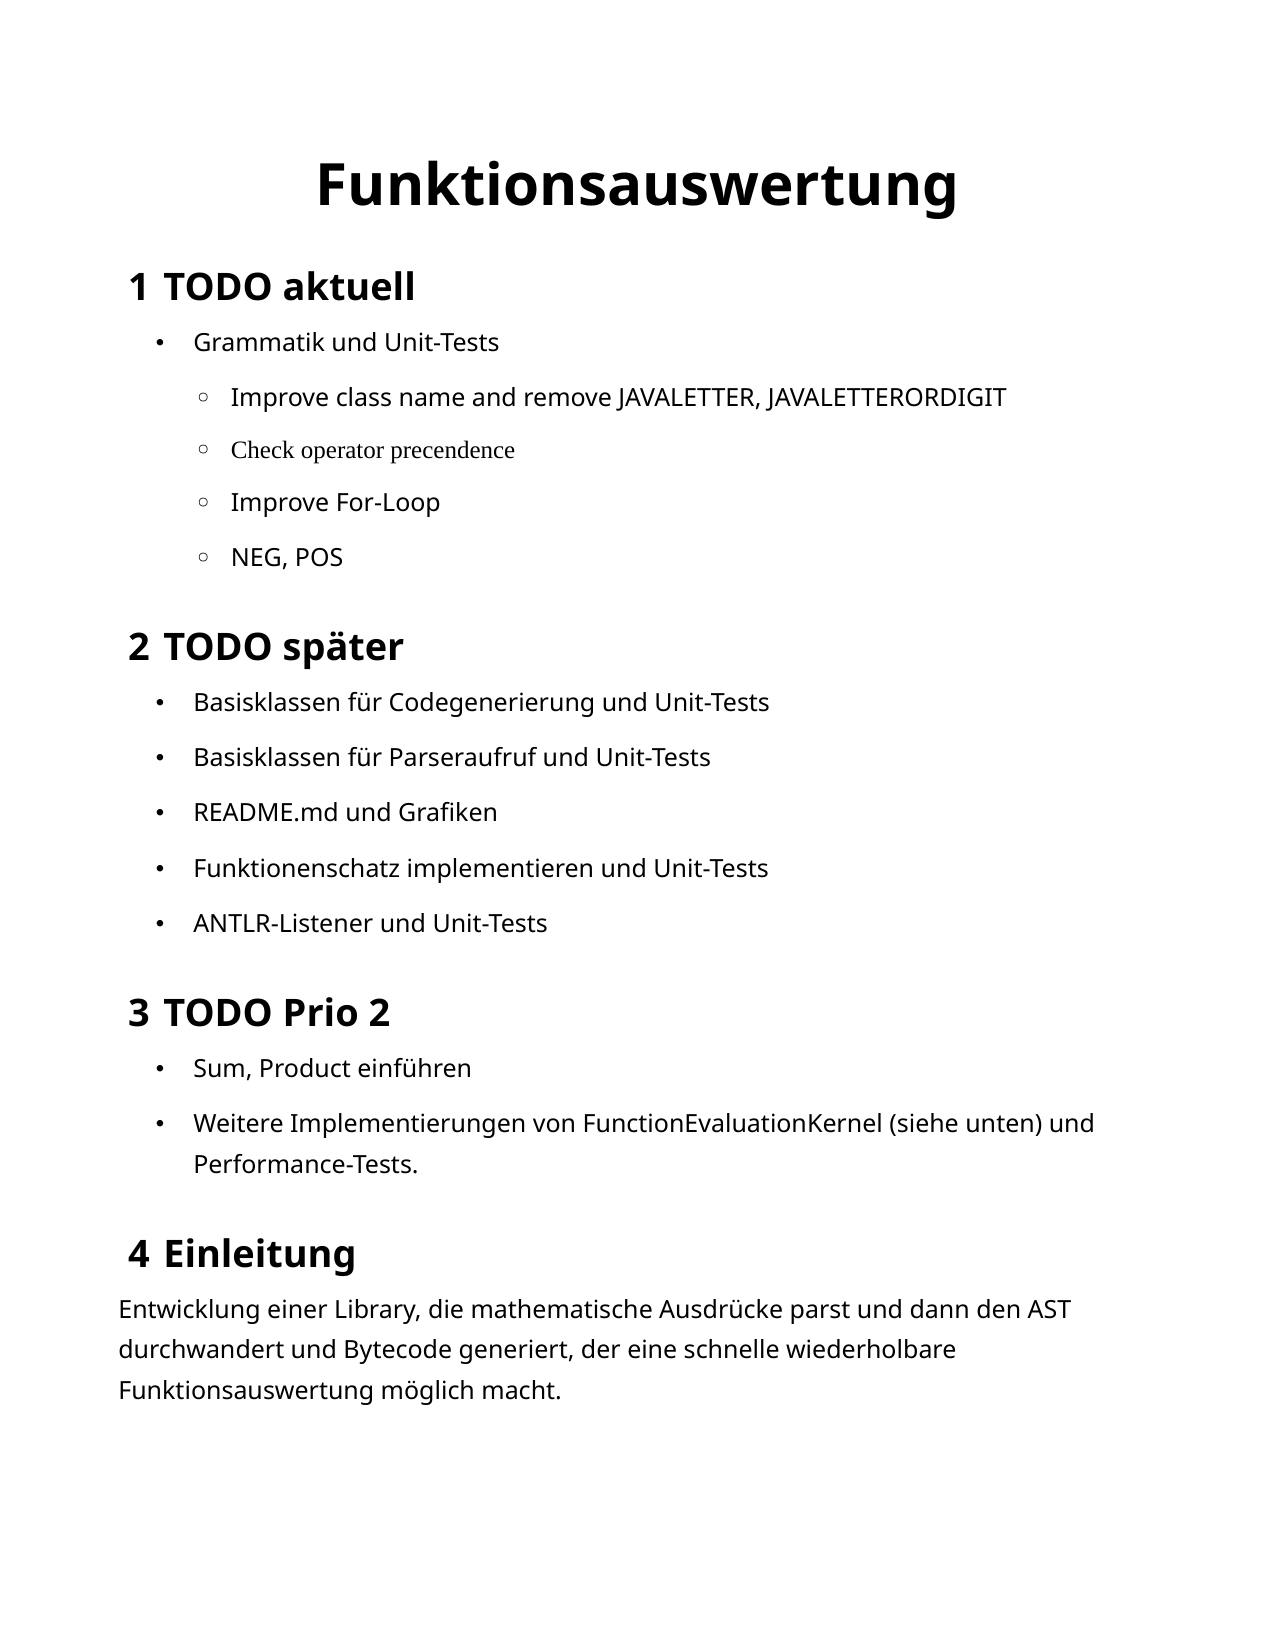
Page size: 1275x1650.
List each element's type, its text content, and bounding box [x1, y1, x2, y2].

list Funktionenschatz implementieren und Unit-Tests [156, 850, 1157, 884]
subtitle TODO später [118, 620, 1157, 672]
list Basisklassen für Codegenerierung und Unit-Tests [156, 684, 1157, 718]
list Improve For-Loop [193, 484, 1157, 518]
subtitle Einleitung [118, 1227, 1157, 1279]
list Basisklassen für Parseraufruf und Unit-Tests [156, 739, 1157, 774]
list README.md und Grafiken [156, 795, 1157, 829]
list NEG, POS [193, 539, 1157, 574]
list Sum, Product einführen [156, 1050, 1157, 1084]
subtitle TODO Prio 2 [118, 986, 1157, 1038]
list ANTLR-Listener und Unit-Tests [156, 906, 1157, 940]
list Improve class name and remove JAVALETTER, JAVALETTERORDIGIT [193, 380, 1157, 414]
list Weitere Implementierungen von FunctionEvaluationKernel (siehe unten) und Performance-Tests. [156, 1106, 1157, 1181]
subtitle TODO aktuell [118, 260, 1157, 312]
list Grammatik und Unit-Tests [156, 324, 1157, 358]
list Check operator precendence [193, 435, 1157, 464]
text Entwicklung einer Library, die mathematische Ausdrücke parst und dann den AST durchwandert und Bytecode generiert, der eine schnelle wiederholbare Funktionsauswertung möglich macht. [118, 1291, 1157, 1407]
title Funktionsauswertung [118, 143, 1157, 223]
